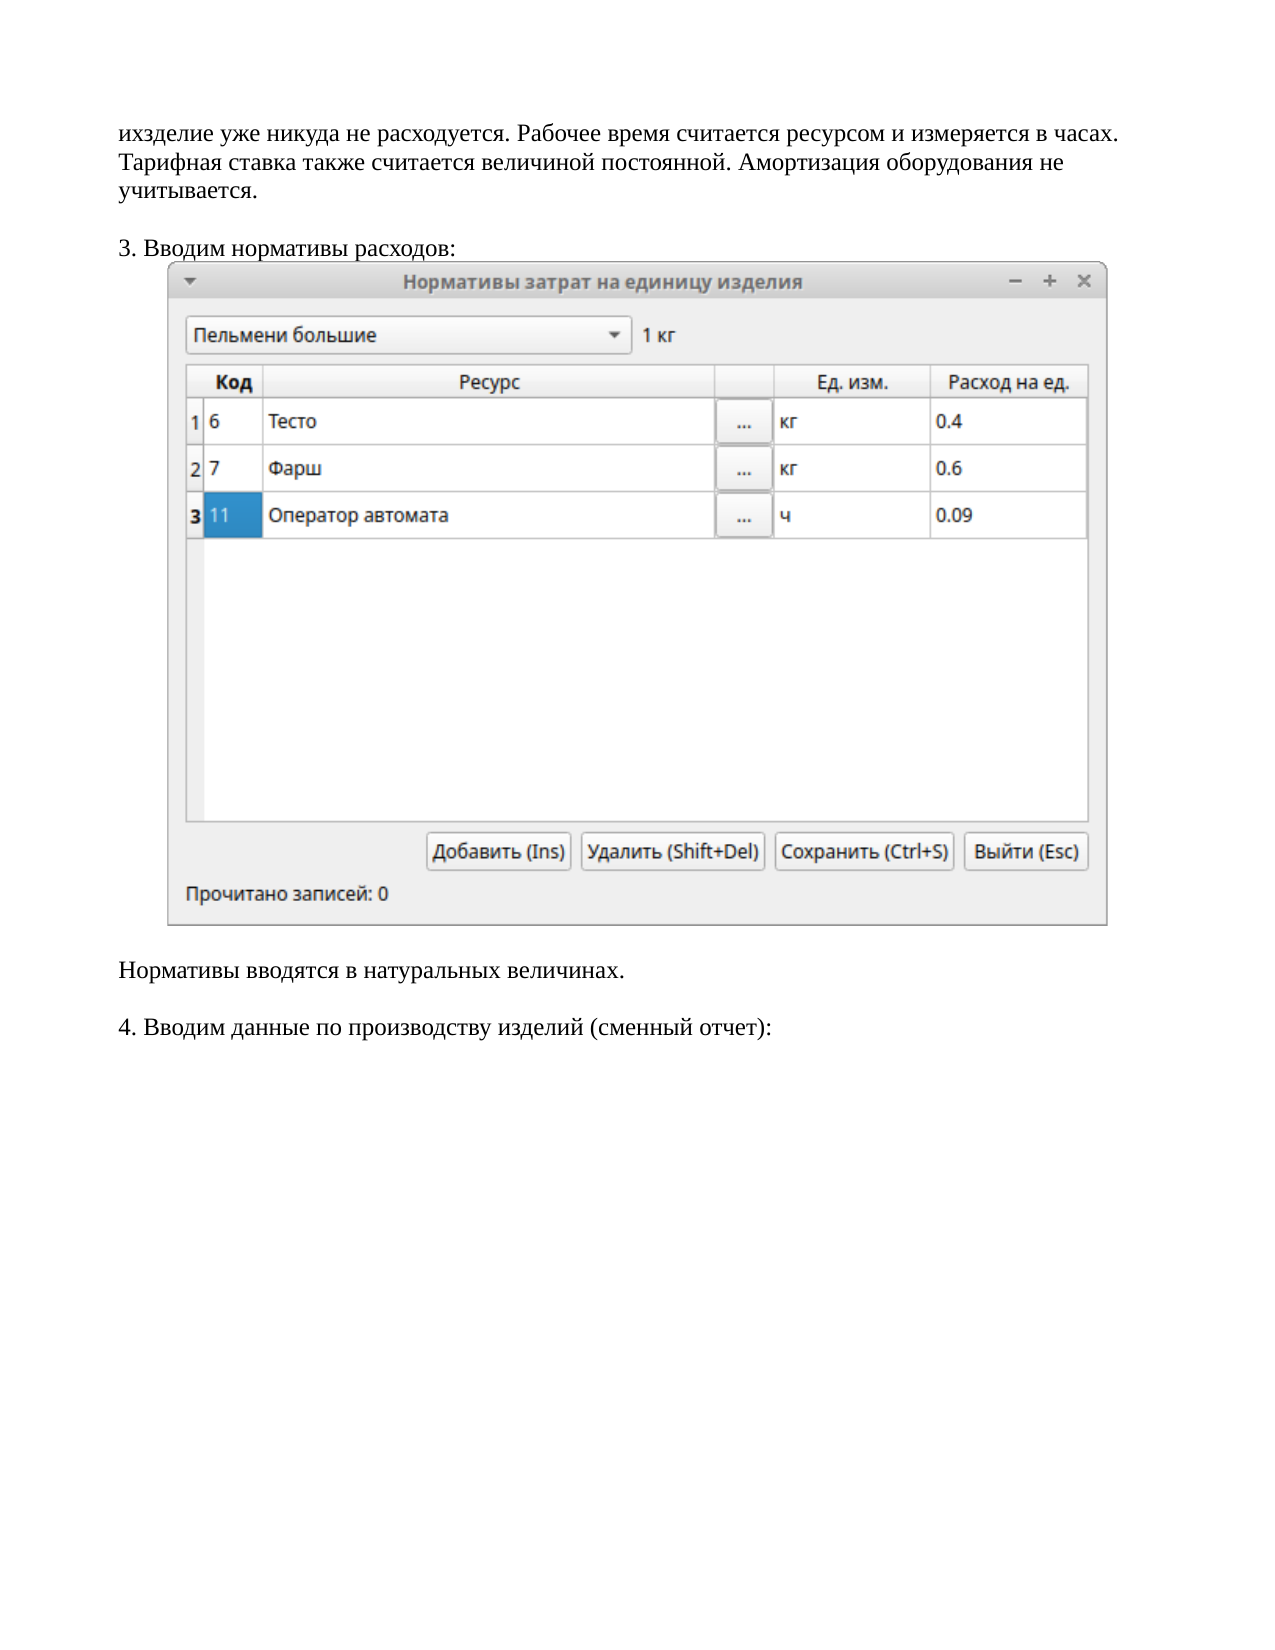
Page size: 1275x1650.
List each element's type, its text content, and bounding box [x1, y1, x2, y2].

text ихзделие уже никуда не расходуется. Рабочее время считается ресурсом и измеряется в часах. Тарифная ставка также считается величиной постоянной. Амортизация оборудования не учитывается. [118, 118, 1157, 204]
text 3. Вводим нормативы расходов: [118, 233, 1157, 262]
text 4. Вводим данные по производству изделий (сменный отчет): [118, 1012, 1157, 1041]
text Нормативы вводятся в натуральных величинах. [118, 955, 1157, 983]
picture [167, 261, 1108, 926]
